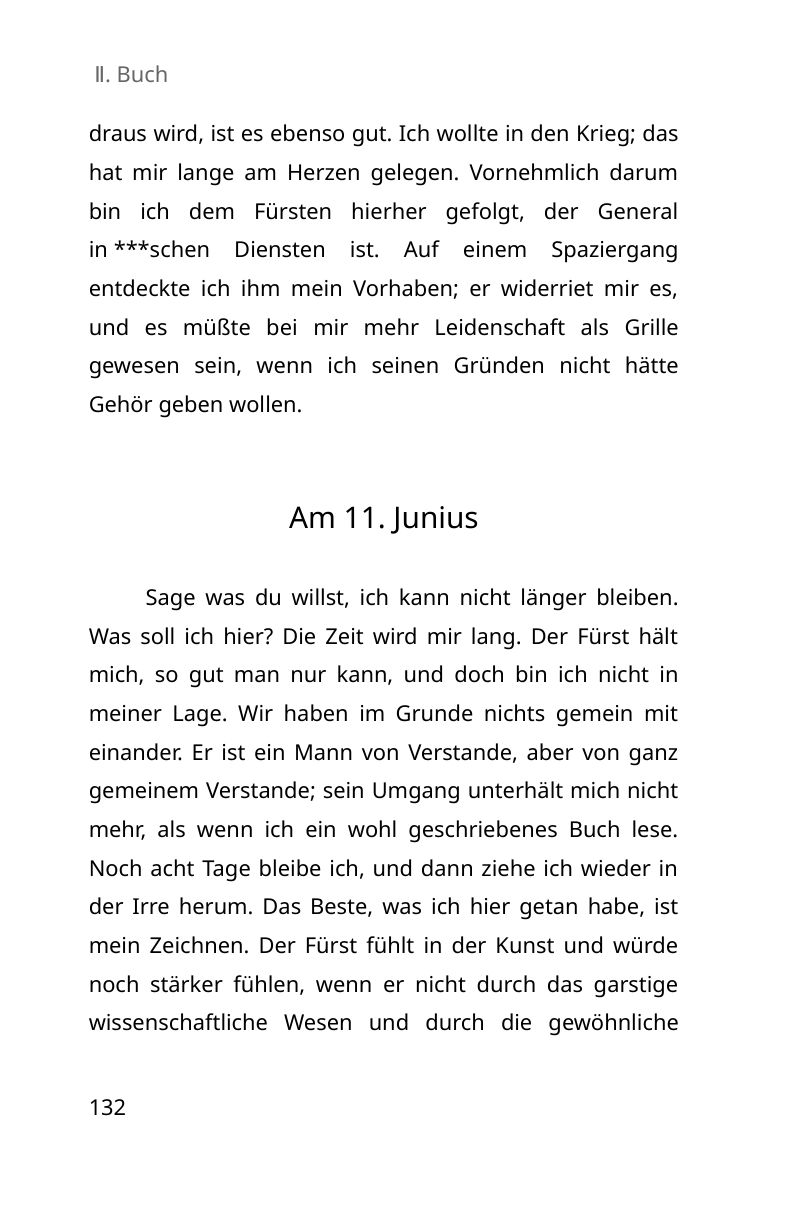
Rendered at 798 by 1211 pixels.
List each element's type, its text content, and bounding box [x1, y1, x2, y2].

text Sage was du willst, ich kann nicht länger bleiben. Was soll ich hier? Die Zeit wird mir lang. Der Fürst hält mich, so gut man nur kann, und doch bin ich nicht in meiner Lage. Wir haben im Grunde nichts gemein mit einander. Er ist ein Mann von Verstande, aber von ganz gemeinem Verstande; sein Umgang unterhält mich nicht mehr, als wenn ich ein wohl geschriebenes Buch lese. Noch acht Tage bleibe ich, und dann ziehe ich wieder in der Irre herum. Das Beste, was ich hier getan habe, ist mein Zeichnen. Der Fürst fühlt in der Kunst und würde noch stärker fühlen, wenn er nicht durch das garstige wissenschaftliche Wesen und durch die gewöhnliche [88, 561, 679, 1037]
text draus wird, ist es ebenso gut. Ich wollte in den Krieg; das hat mir lange am Herzen gelegen. Vornehmlich darum bin ich dem Fürsten hierher gefolgt, der General in ***schen Diensten ist. Auf einem Spaziergang entdeckte ich ihm mein Vorhaben; er widerriet mir es, und es müßte bei mir mehr Leidenschaft als Grille gewesen sein, wenn ich seinen Gründen nicht hätte Gehör geben wollen. [88, 118, 679, 419]
subtitle Am 11. Junius [88, 463, 679, 537]
